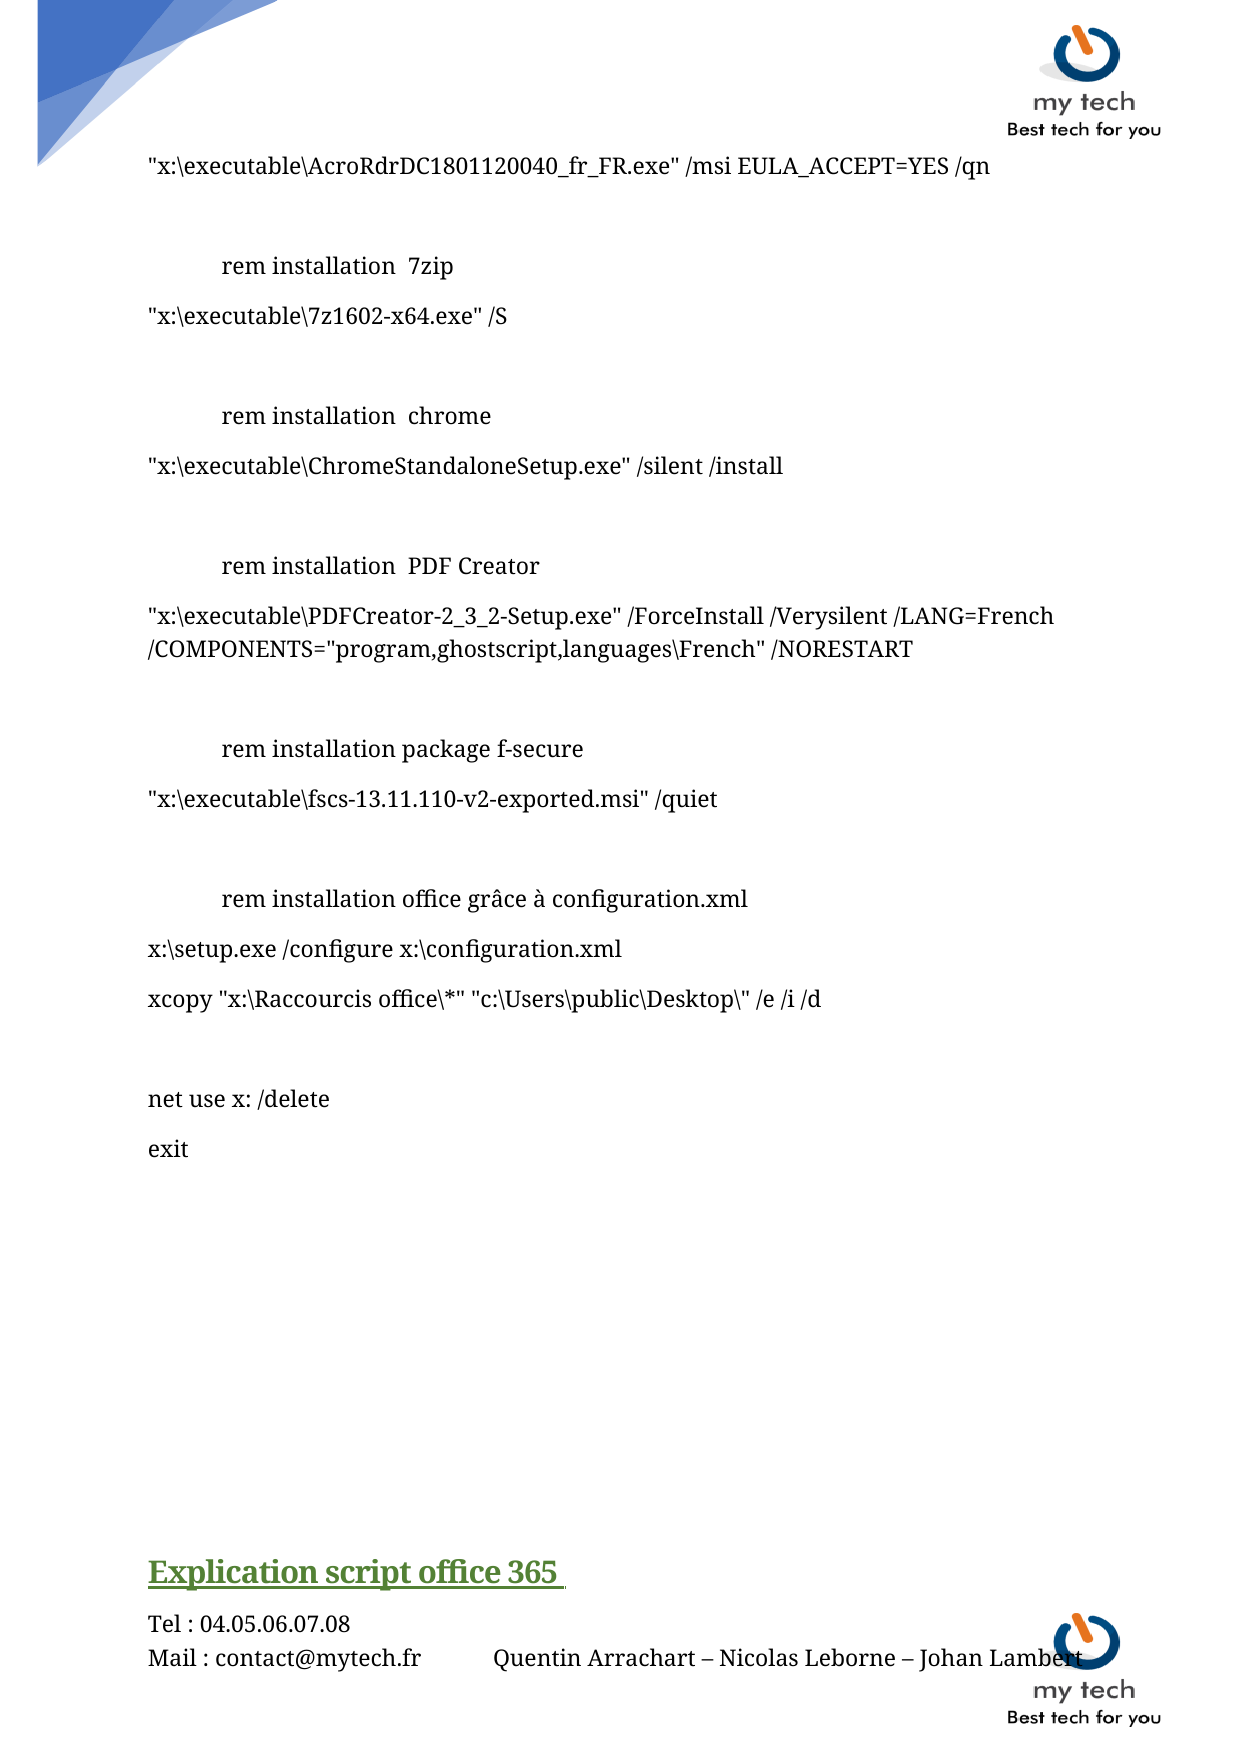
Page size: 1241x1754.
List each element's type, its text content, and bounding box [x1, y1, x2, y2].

text net use x: /delete [148, 1081, 1093, 1114]
text rem installation PDF Creator [148, 548, 1093, 581]
text xcopy "x:\Raccourcis office\*" "c:\Users\public\Desktop\" /e /i /d [148, 981, 1093, 1014]
text exit [148, 1131, 1093, 1164]
text "x:\executable\AcroRdrDC1801120040_fr_FR.exe" /msi EULA_ACCEPT=YES /qn [148, 148, 1093, 181]
text rem installation office grâce à configuration.xml [148, 881, 1093, 914]
text x:\setup.exe /configure x:\configuration.xml [148, 931, 1093, 964]
text rem installation package f-secure [148, 731, 1093, 764]
text Explication script office 365 [148, 1550, 1093, 1593]
text "x:\executable\PDFCreator-2_3_2-Setup.exe" /ForceInstall /Verysilent /LANG=French /COMPONENTS="program,ghostscript,languages\French" /NORESTART [148, 598, 1093, 664]
text "x:\executable\fscs-13.11.110-v2-exported.msi" /quiet [148, 781, 1093, 814]
text "x:\executable\7z1602-x64.exe" /S [148, 298, 1093, 331]
text rem installation chrome [148, 398, 1093, 431]
text "x:\executable\ChromeStandaloneSetup.exe" /silent /install [148, 448, 1093, 481]
text rem installation 7zip [148, 248, 1093, 281]
